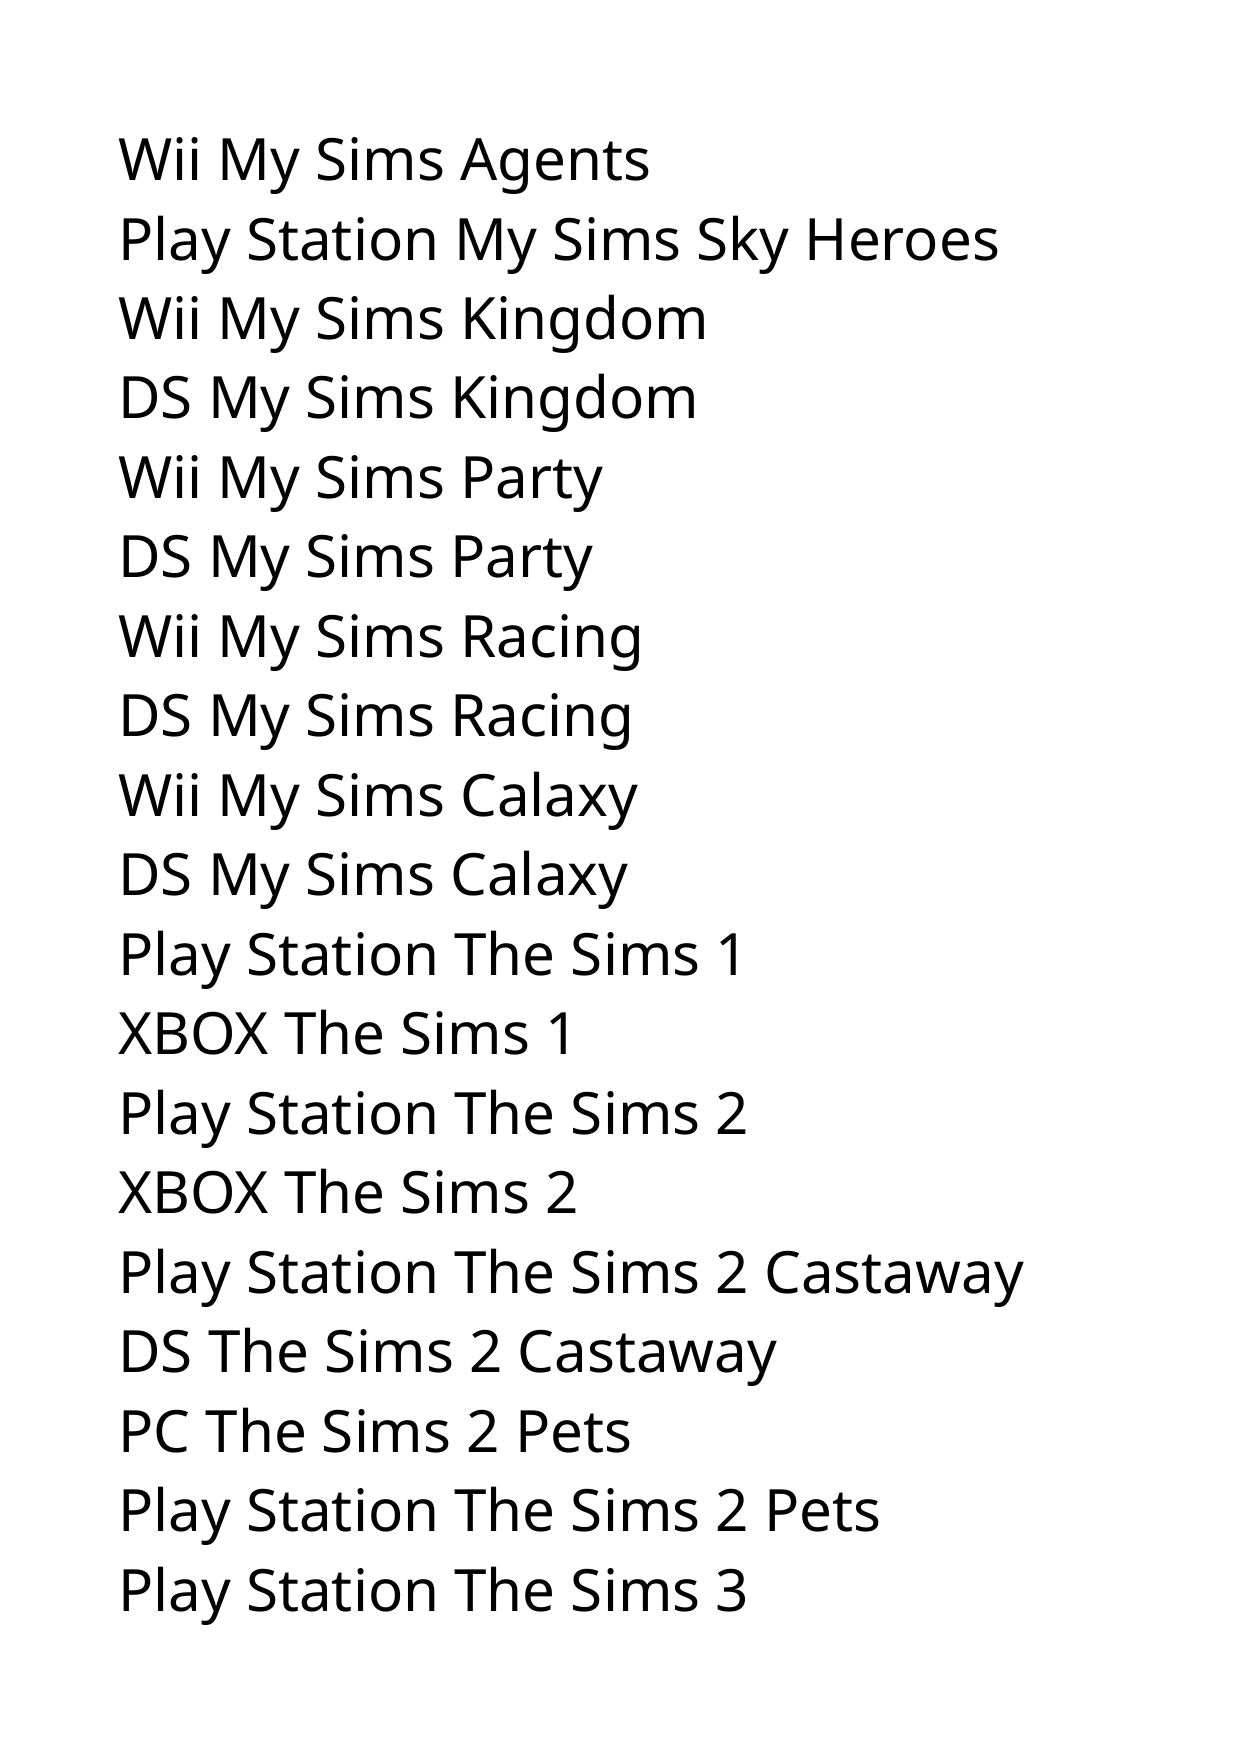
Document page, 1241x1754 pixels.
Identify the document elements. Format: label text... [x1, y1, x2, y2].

text DS My Sims Racing [118, 674, 1122, 754]
text Play Station The Sims 2 [118, 1072, 1122, 1151]
text Play Station The Sims 3 [118, 1549, 1122, 1628]
text XBOX The Sims 2 [118, 1151, 1122, 1231]
text Play Station My Sims Sky Heroes [118, 198, 1122, 277]
text Play Station The Sims 2 Pets [118, 1469, 1122, 1549]
text Play Station The Sims 2 Castaway [118, 1231, 1122, 1310]
text PC The Sims 2 Pets [118, 1390, 1122, 1469]
text Wii My Sims Racing [118, 595, 1122, 674]
text DS My Sims Calaxy [118, 833, 1122, 913]
text Wii My Sims Calaxy [118, 754, 1122, 833]
text Wii My Sims Kingdom [118, 277, 1122, 357]
text Wii My Sims Agents [118, 118, 1122, 198]
text Wii My Sims Party [118, 436, 1122, 516]
text DS The Sims 2 Castaway [118, 1310, 1122, 1390]
text DS My Sims Kingdom [118, 357, 1122, 436]
text Play Station The Sims 1 [118, 913, 1122, 992]
text DS My Sims Party [118, 516, 1122, 595]
text XBOX The Sims 1 [118, 992, 1122, 1072]
